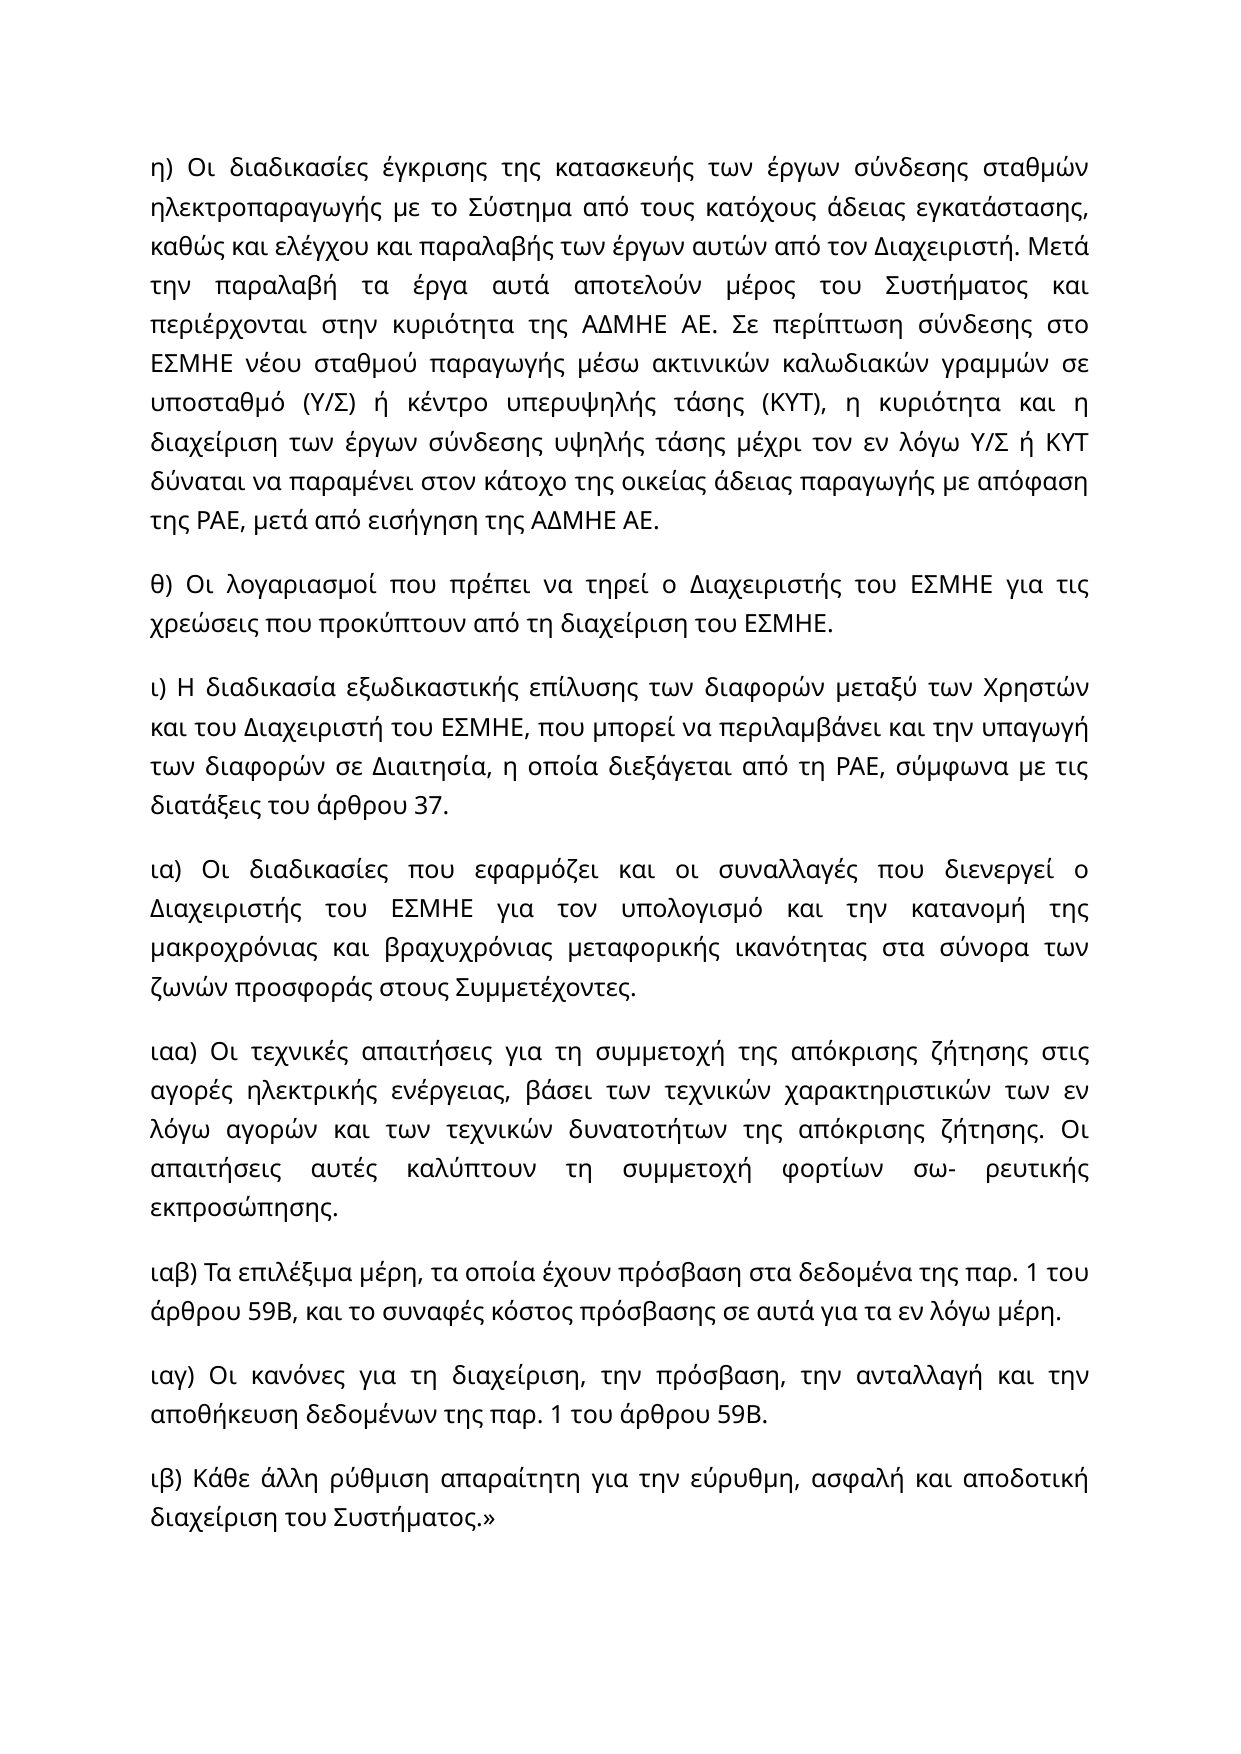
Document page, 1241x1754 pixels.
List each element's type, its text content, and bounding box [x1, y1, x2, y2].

text ιαα) Οι τεχνικές απαιτήσεις για τη συμμετοχή της απόκρισης ζήτησης στις αγορές ηλεκτρικής ενέργειας, βάσει των τεχνικών χαρακτηριστικών των εν λόγω αγορών και των τεχνικών δυνατοτήτων της απόκρισης ζήτησης. Οι απαιτήσεις αυτές καλύπτουν τη συμμετοχή φορτίων σω- ρευτικής εκπροσώπησης. [150, 1033, 1090, 1224]
text θ) Οι λογαριασμοί που πρέπει να τηρεί ο Διαχειριστής του ΕΣΜΗΕ για τις χρεώσεις που προκύπτουν από τη διαχείριση του ΕΣΜΗΕ. [150, 567, 1090, 640]
text ια) Οι διαδικασίες που εφαρμόζει και οι συναλλαγές που διενεργεί ο Διαχειριστής του ΕΣΜΗΕ για τον υπολογισμό και την κατανομή της μακροχρόνιας και βραχυχρόνιας μεταφορικής ικανότητας στα σύνορα των ζωνών προσφοράς στους Συμμετέχοντες. [150, 852, 1090, 1003]
text ιαβ) Τα επιλέξιμα μέρη, τα οποία έχουν πρόσβαση στα δεδομένα της παρ. 1 του άρθρου 59Β, και το συναφές κόστος πρόσβασης σε αυτά για τα εν λόγω μέρη. [150, 1254, 1090, 1327]
text ιαγ) Οι κανόνες για τη διαχείριση, την πρόσβαση, την ανταλλαγή και την αποθήκευση δεδομένων της παρ. 1 του άρθρου 59Β. [150, 1357, 1090, 1431]
text ιβ) Κάθε άλλη ρύθμιση απαραίτητη για την εύρυθμη, ασφαλή και αποδοτική διαχείριση του Συστήματος.» [150, 1461, 1090, 1534]
text η) Οι διαδικασίες έγκρισης της κατασκευής των έργων σύνδεσης σταθμών ηλεκτροπαραγωγής με το Σύστημα από τους κατόχους άδειας εγκατάστασης, καθώς και ελέγχου και παραλαβής των έργων αυτών από τον Διαχειριστή. Μετά την παραλαβή τα έργα αυτά αποτελούν μέρος του Συστήματος και περιέρχονται στην κυριότητα της ΑΔΜΗΕ ΑΕ. Σε περίπτωση σύνδεσης στο ΕΣΜΗΕ νέου σταθμού παραγωγής μέσω ακτινικών καλωδιακών γραμμών σε υποσταθμό (Υ/Σ) ή κέντρο υπερυψηλής τάσης (ΚΥΤ), η κυριότητα και η διαχείριση των έργων σύνδεσης υψηλής τάσης μέχρι τον εν λόγω Υ/Σ ή ΚΥΤ δύναται να παραμένει στον κάτοχο της οικείας άδειας παραγωγής με απόφαση της ΡΑΕ, μετά από εισήγηση της ΑΔΜΗΕ ΑΕ. [150, 150, 1090, 537]
text ι) Η διαδικασία εξωδικαστικής επίλυσης των διαφορών μεταξύ των Χρηστών και του Διαχειριστή του ΕΣΜΗΕ, που μπορεί να περιλαμβάνει και την υπαγωγή των διαφορών σε Διαιτησία, η οποία διεξάγεται από τη ΡΑΕ, σύμφωνα με τις διατάξεις του άρθρου 37. [150, 670, 1090, 822]
